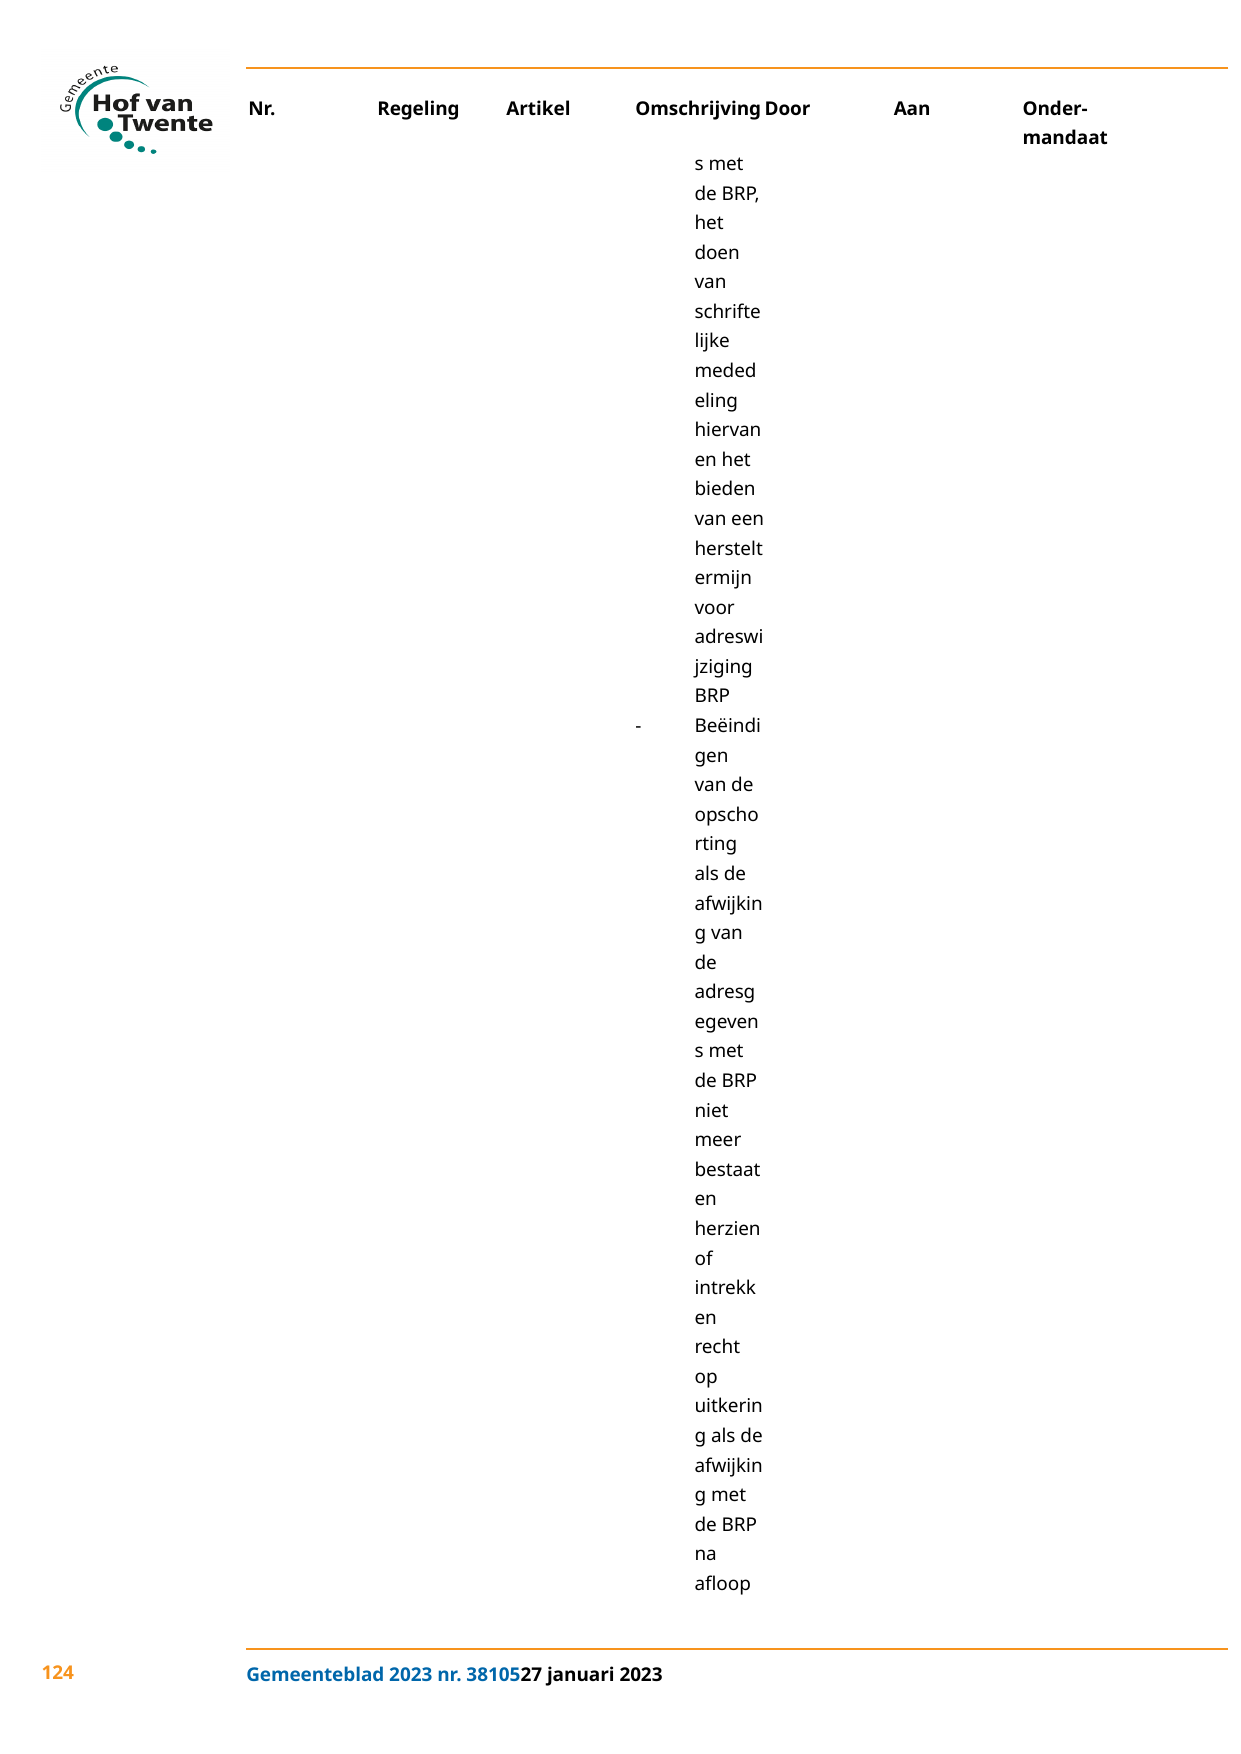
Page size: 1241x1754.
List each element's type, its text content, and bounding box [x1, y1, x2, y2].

table_header Artikel [506, 95, 635, 150]
table_header Door [764, 95, 893, 150]
table_cell [1023, 150, 1152, 1596]
table_cell [377, 150, 506, 1596]
table_header Onder-mandaat [1023, 95, 1152, 150]
table_header Omschrijving [635, 95, 764, 150]
table_cell [248, 150, 377, 1596]
table_header Aan [894, 95, 1022, 150]
picture [41, 47, 231, 172]
table_header Regeling [377, 95, 506, 150]
table_cell s met de BRP, het doen van schriftelijke mededeling hiervan en het bieden van een hersteltermijn voor adreswijziging BRP Beëindigen van de opschorting als de afwijking van de adresgegevens met de BRP niet meer bestaat en herzien of intrekken recht op uitkering als de afwijking met de BRP na afloop [635, 150, 764, 1596]
table_cell [894, 150, 1022, 1596]
table_cell [764, 150, 893, 1596]
table_cell [506, 150, 635, 1596]
table_header Nr. [248, 95, 377, 150]
